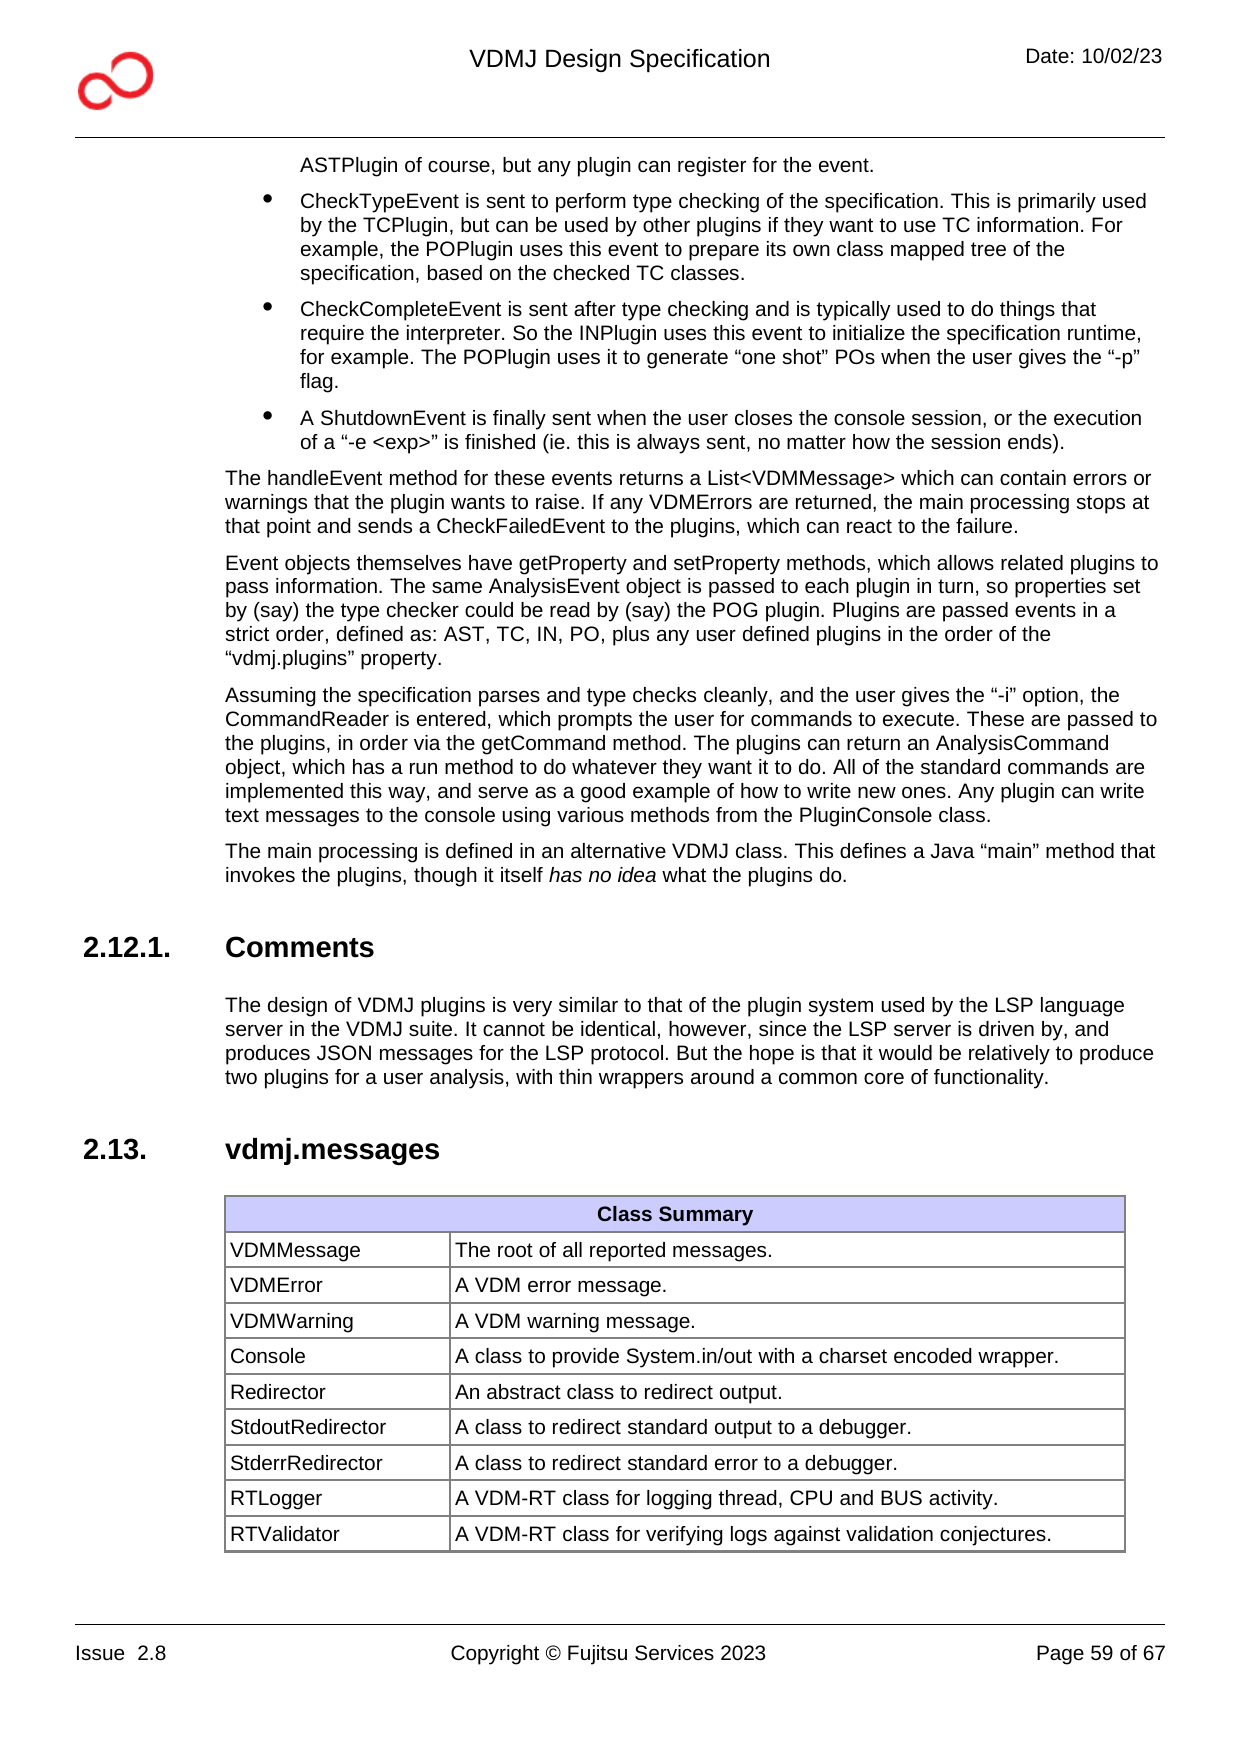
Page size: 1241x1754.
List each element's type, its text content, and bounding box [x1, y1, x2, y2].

list A ShutdownEvent is finally sent when the user closes the console session, or the execution of a “-e <exp>” is finished (ie. this is always sent, no matter how the session ends). [262, 406, 1165, 454]
list CheckTypeEvent is sent to perform type checking of the specification. This is primarily used by the TCPlugin, but can be used by other plugins if they want to use TC information. For example, the POPlugin uses this event to prepare its own class mapped tree of the specification, based on the checked TC classes. [262, 189, 1165, 285]
subtitle vdmj.messages [75, 1132, 1165, 1165]
table_cell VDMWarning [226, 1304, 449, 1337]
picture [78, 44, 153, 120]
table_cell RTValidator [226, 1517, 449, 1550]
table_cell Redirector [226, 1375, 449, 1408]
table_cell StderrRedirector [226, 1446, 449, 1479]
table_cell A class to provide System.in/out with a charset encoded wrapper. [451, 1339, 1124, 1373]
table_cell VDMError [226, 1268, 449, 1302]
table_cell RTLogger [226, 1481, 449, 1515]
text The handleEvent method for these events returns a List<VDMMessage> which can contain errors or warnings that the plugin wants to raise. If any VDMErrors are returned, the main processing stops at that point and sends a CheckFailedEvent to the plugins, which can react to the failure. [225, 466, 1165, 538]
text The design of VDMJ plugins is very similar to that of the plugin system used by the LSP language server in the VDMJ suite. It cannot be identical, however, since the LSP server is driven by, and produces JSON messages for the LSP protocol. But the hope is that it would be relatively to produce two plugins for a user analysis, with thin wrappers around a common core of functionality. [225, 993, 1165, 1089]
table_cell VDMMessage [226, 1233, 449, 1266]
table_header Class Summary [226, 1197, 1124, 1231]
table_cell A VDM warning message. [451, 1304, 1124, 1337]
text Assuming the specification parses and type checks cleanly, and the user gives the “-i” option, the CommandReader is entered, which prompts the user for commands to execute. These are passed to the plugins, in order via the getCommand method. The plugins can return an AnalysisCommand object, which has a run method to do whatever they want it to do. All of the standard commands are implemented this way, and serve as a good example of how to write new ones. Any plugin can write text messages to the console using various methods from the PluginConsole class. [225, 683, 1165, 827]
text Event objects themselves have getProperty and setProperty methods, which allows related plugins to pass information. The same AnalysisEvent object is passed to each plugin in turn, so properties set by (say) the type checker could be read by (say) the POG plugin. Plugins are passed events in a strict order, defined as: AST, TC, IN, PO, plus any user defined plugins in the order of the “vdmj.plugins” property. [225, 551, 1165, 671]
list CheckCompleteEvent is sent after type checking and is typically used to do things that require the interpreter. So the INPlugin uses this event to initialize the specification runtime, for example. The POPlugin uses it to generate “one shot” POs when the user gives the “-p” flag. [262, 298, 1165, 393]
table_cell The root of all reported messages. [451, 1233, 1124, 1266]
text The main processing is defined in an alternative VDMJ class. This defines a Java “main” method that invokes the plugins, though it itself has no idea what the plugins do. [225, 839, 1165, 887]
table_cell A VDM-RT class for verifying logs against validation conjectures. [451, 1517, 1124, 1550]
table_cell A VDM error message. [451, 1268, 1124, 1302]
table_cell Console [226, 1339, 449, 1373]
table_cell A class to redirect standard output to a debugger. [451, 1410, 1124, 1444]
list ASTPlugin of course, but any plugin can register for the event. [262, 153, 1165, 177]
subtitle Comments [75, 930, 1165, 963]
table_cell A class to redirect standard error to a debugger. [451, 1446, 1124, 1479]
table_cell A VDM-RT class for logging thread, CPU and BUS activity. [451, 1481, 1124, 1515]
table_cell An abstract class to redirect output. [451, 1375, 1124, 1408]
table_cell StdoutRedirector [226, 1410, 449, 1444]
